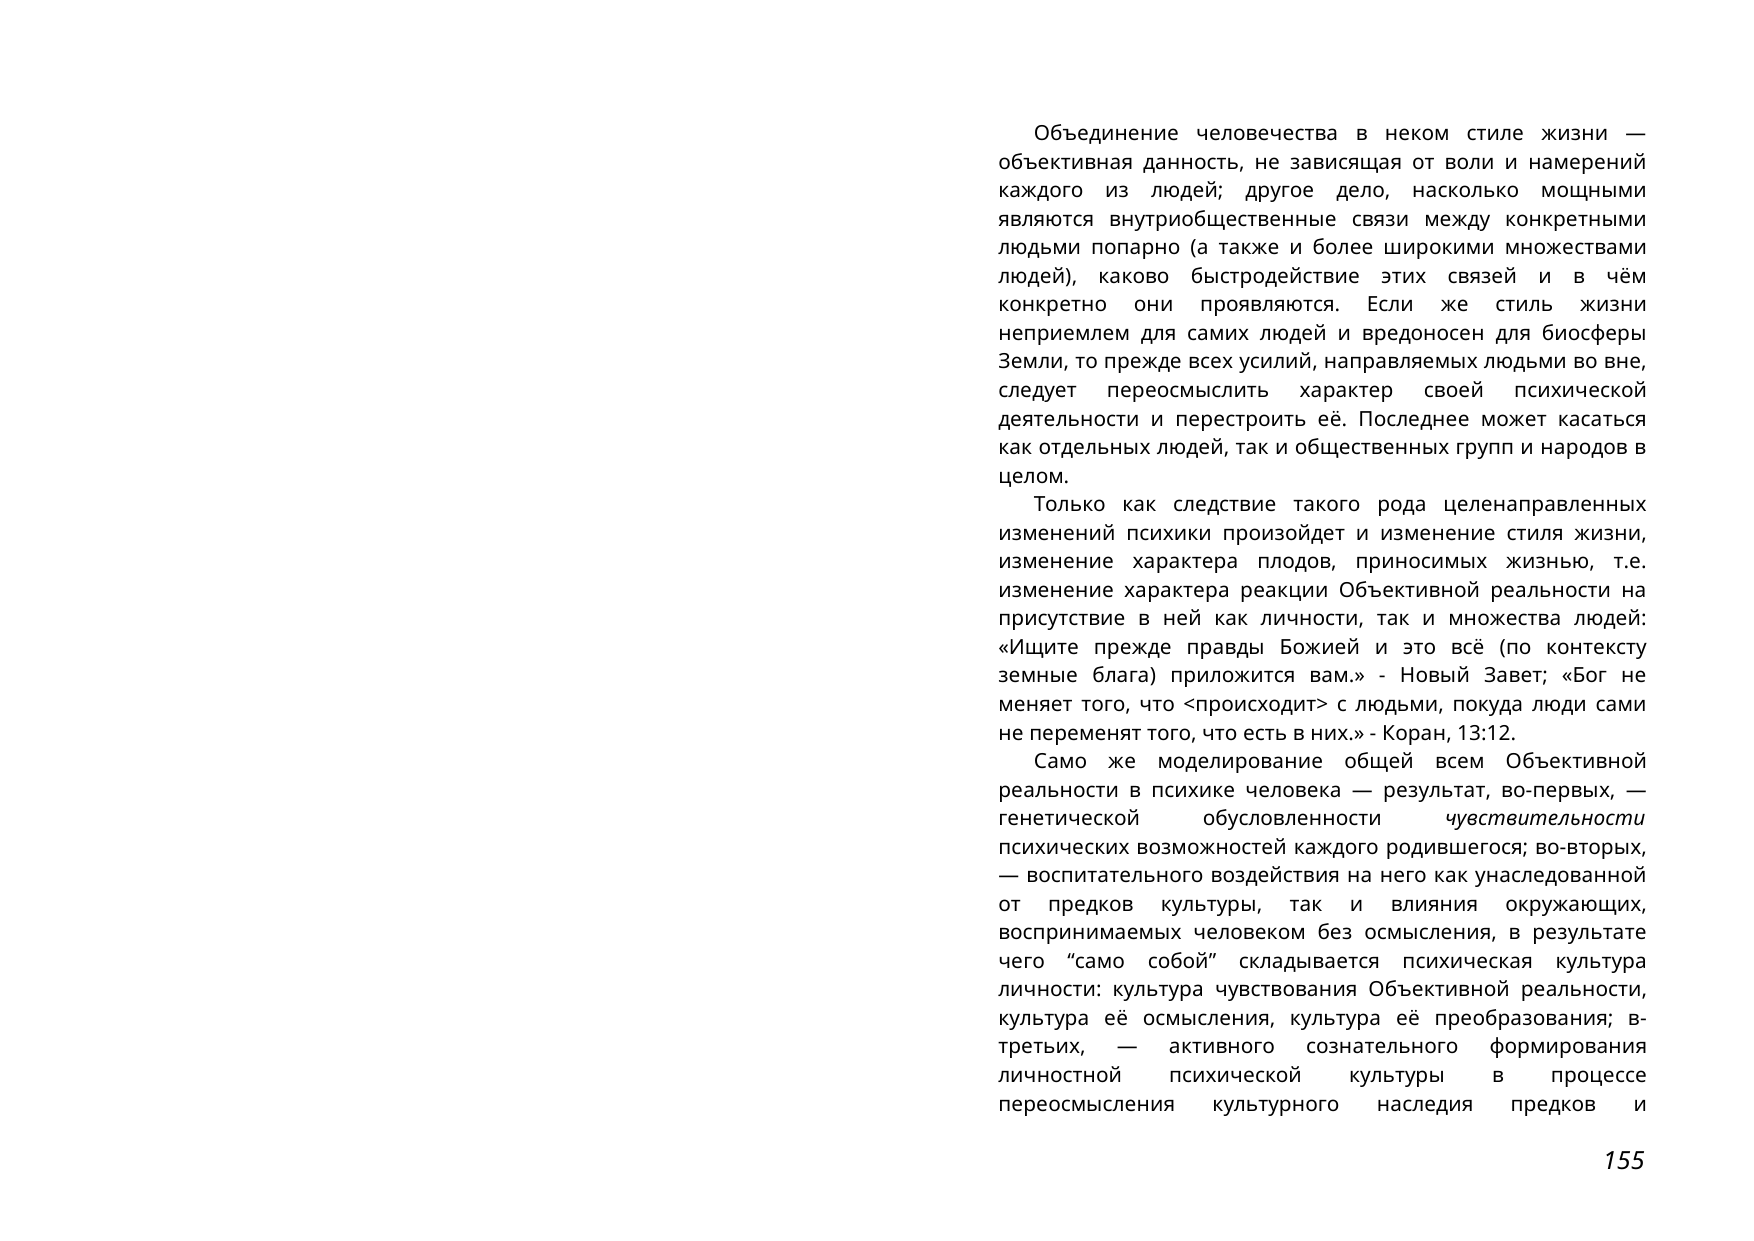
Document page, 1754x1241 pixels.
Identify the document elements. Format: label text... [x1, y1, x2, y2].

text Объединение человечества в неком стиле жизни — объективная данность, не зависящая от воли и намерений каждого из людей; другое дело, насколько мощными являются внутриобщественные связи между конкретными людьми попарно (а также и более широкими множествами людей), каково быстродействие этих связей и в чём конкретно они проявляются. Если же стиль жизни неприемлем для самих людей и вредоносен для биосферы Земли, то прежде всех усилий, направляемых людьми во вне, следует переосмыслить характер своей психической деятельности и перестроить её. Последнее может касаться как отдельных людей, так и общественных групп и народов в целом. [998, 118, 1648, 489]
text Только как следствие такого рода целенаправленных изменений психики произойдет и изменение стиля жизни, изменение характера плодов, приносимых жизнью, т.е. изменение характера реакции Объективной реальности на присутствие в ней как личности, так и множества людей: «Ищите прежде правды Божией и это всё (по контексту земные блага) приложится вам.» - Новый Завет; «Бог не меняет того, что <происходит> с людьми, покуда люди сами не переменят того, что есть в них.» - Коран, 13:12. [998, 489, 1648, 746]
text Само же моделирование общей всем Объективной реальности в психике человека — результат, во-первых, — генетической обусловленности чувствительности психических возможностей каждого родившегося; во-вторых, — воспитательного воздействия на него как унаследованной от предков культуры, так и влияния окружающих, воспринимаемых человеком без осмысления, в результате чего “само собой” складывается психическая культура личности: культура чувствования Объективной реальности, культура её осмысления, культура её преобразования; в-третьих, — активного сознательного формирования личностной психической культуры в процессе переосмысления культурного наследия предков и [998, 746, 1648, 1117]
